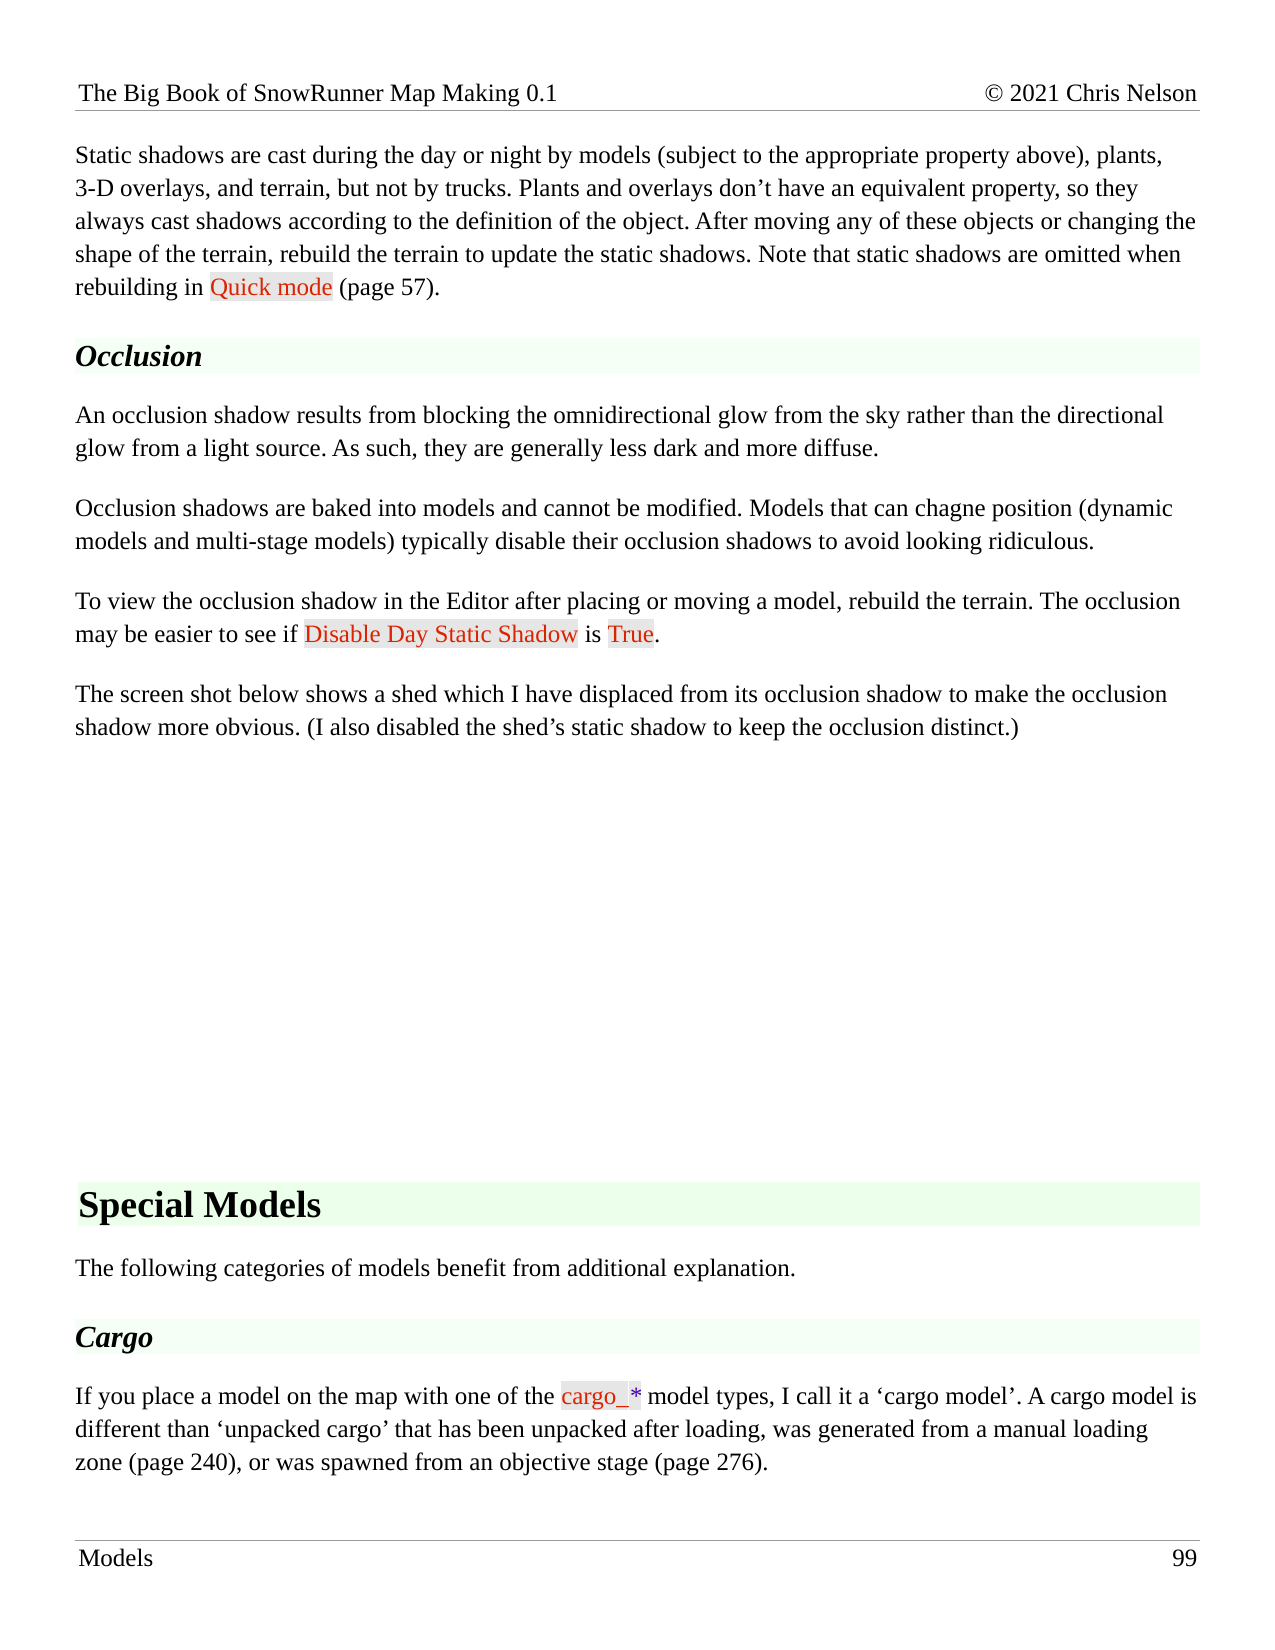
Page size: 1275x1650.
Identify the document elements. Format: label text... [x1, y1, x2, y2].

text Static shadows are cast during the day or night by models (subject to the appropriate property above), plants, 3‑D overlays, and terrain, but not by trucks. Plants and overlays don’t have an equivalent property, so they always cast shadows according to the definition of the object. After moving any of these objects or changing the shape of the terrain, rebuild the terrain to update the static shadows. Note that static shadows are omitted when rebuilding in Quick mode (page 57). [75, 140, 1200, 301]
text The following categories of models benefit from additional explanation. [75, 1253, 1200, 1281]
subtitle Cargo [75, 1319, 1200, 1354]
text If you place a model on the map with one of the cargo_* model types, I call it a ‘cargo model’. A cargo model is different than ‘unpacked cargo’ that has been unpacked after loading, was generated from a manual loading zone (page 240), or was spawned from an objective stage (page 276). [75, 1381, 1200, 1476]
subtitle Occlusion [75, 338, 1200, 373]
subtitle Special Models [78, 1182, 1200, 1226]
text To view the occlusion shadow in the Editor after placing or moving a model, rebuild the terrain. The occlusion may be easier to see if Disable Day Static Shadow is True. [75, 586, 1200, 648]
text The screen shot below shows a shed which I have displaced from its occlusion shadow to make the occlusion shadow more obvious. (I also disabled the shed’s static shadow to keep the occlusion distinct.) [75, 679, 1200, 741]
text Occlusion shadows are baked into models and cannot be modified. Models that can chagne position (dynamic models and multi-stage models) typically disable their occlusion shadows to avoid looking ridiculous. [75, 493, 1200, 555]
text An occlusion shadow results from blocking the omnidirectional glow from the sky rather than the directional glow from a light source. As such, they are generally less dark and more diffuse. [75, 400, 1200, 462]
